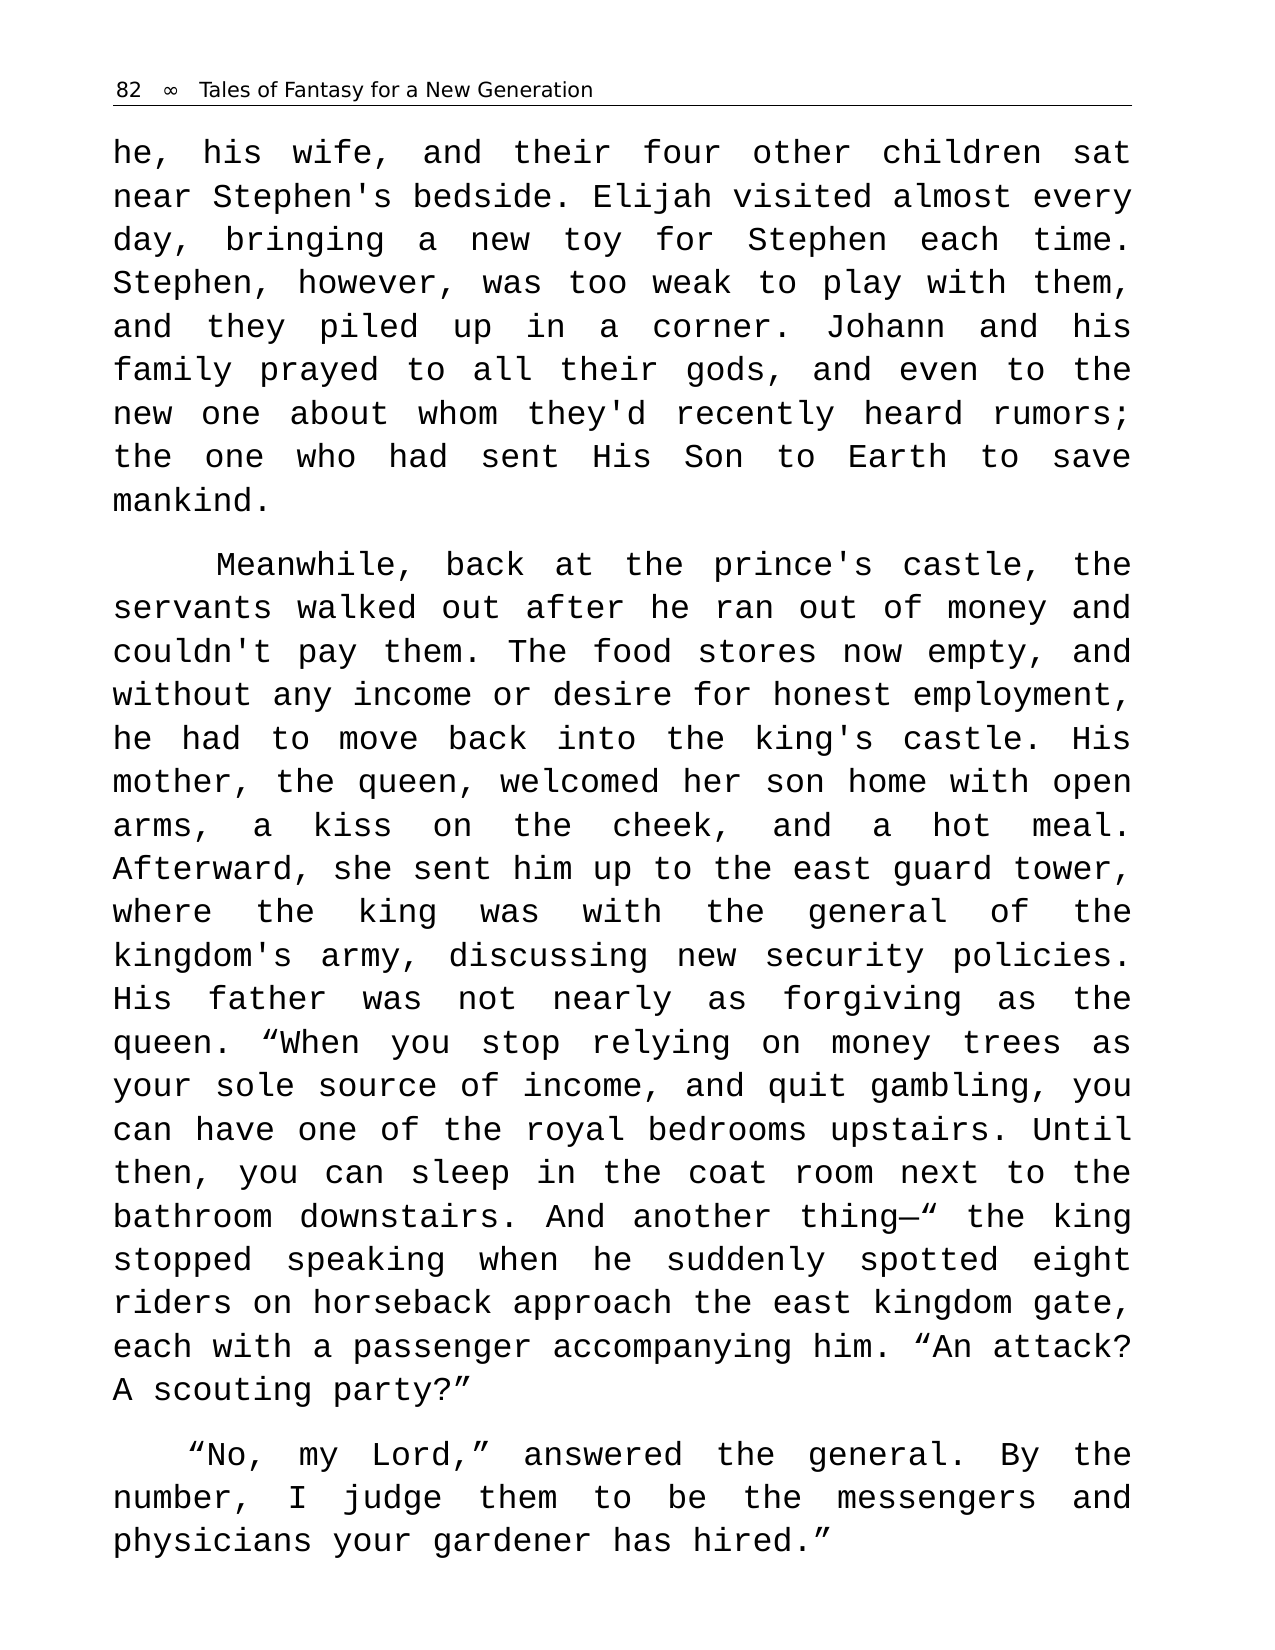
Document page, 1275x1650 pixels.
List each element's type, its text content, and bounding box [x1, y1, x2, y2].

text “No, my Lord,” answered the general. By the number, I judge them to be the messengers and physicians your gardener has hired.” [112, 1437, 1132, 1562]
text he, his wife, and their four other children sat near Stephen's bedside. Elijah visited almost every day, bringing a new toy for Stephen each time. Stephen, however, was too weak to play with them, and they piled up in a corner. Johann and his family prayed to all their gods, and even to the new one about whom they'd recently heard rumors; the one who had sent His Son to Earth to save mankind. [112, 136, 1132, 521]
text Meanwhile, back at the prince's castle, the servants walked out after he ran out of money and couldn't pay them. The food stores now empty, and without any income or desire for honest employment, he had to move back into the king's castle. His mother, the queen, welcomed her son home with open arms, a kiss on the cheek, and a hot meal. Afterward, she sent him up to the east guard tower, where the king was with the general of the kingdom's army, discussing new security policies. His father was not nearly as forgiving as the queen. “When you stop relying on money trees as your sole source of income, and quit gambling, you can have one of the royal bedrooms upstairs. Until then, you can sleep in the coat room next to the bathroom downstairs. And another thing—“ the king stopped speaking when he suddenly spotted eight riders on horseback approach the east kingdom gate, each with a passenger accompanying him. “An attack? A scouting party?” [112, 548, 1132, 1411]
